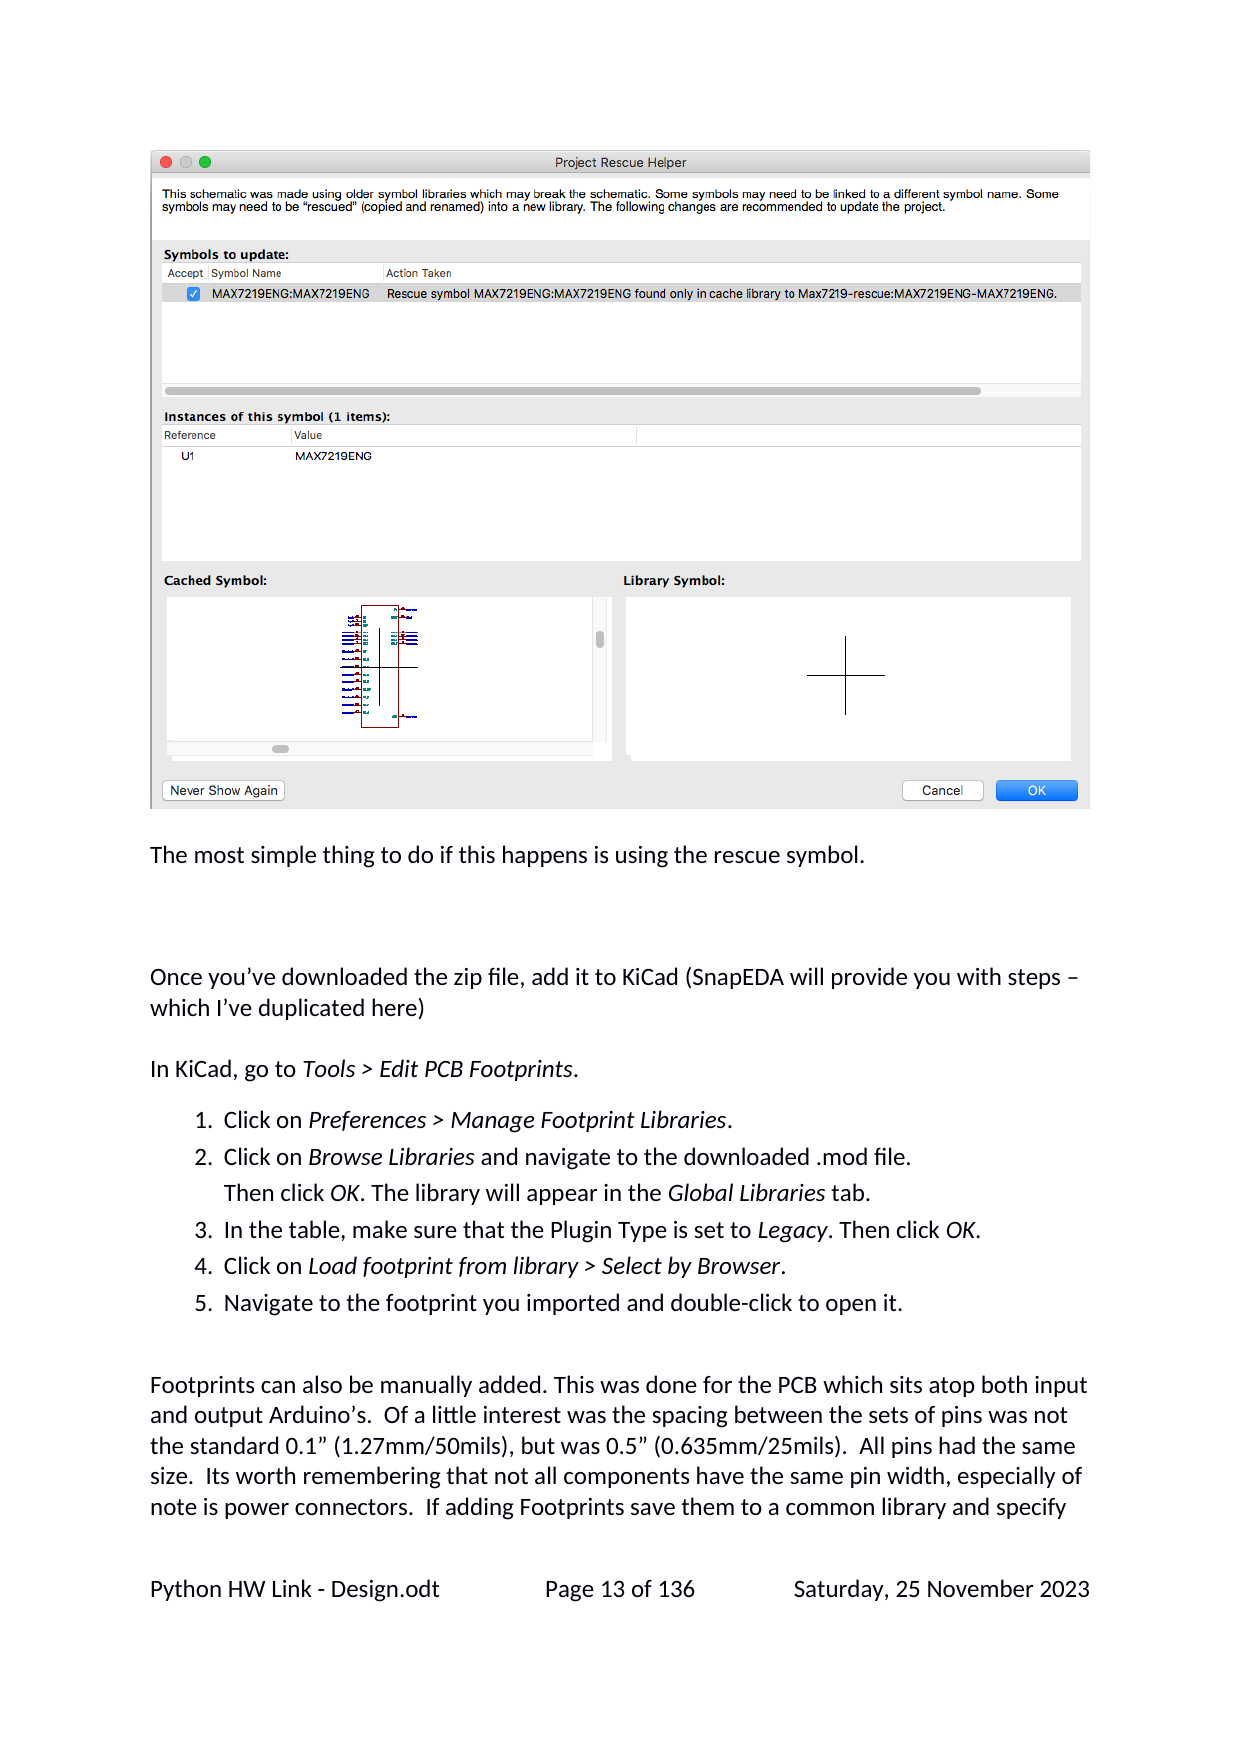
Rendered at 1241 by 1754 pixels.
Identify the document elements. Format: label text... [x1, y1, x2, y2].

text Once you’ve downloaded the zip file, add it to KiCad (SnapEDA will provide you with steps – which I’ve duplicated here) [150, 962, 1090, 1023]
list Navigate to the footprint you imported and double-click to open it. [194, 1287, 1090, 1318]
list In the table, make sure that the Plugin Type is set to Legacy. Then click OK. [194, 1214, 1090, 1244]
text The most simple thing to do if this happens is using the rescue symbol. [150, 839, 1090, 870]
list Click on Browse Libraries and navigate to the downloaded .mod file. Then click OK. The library will appear in the Global Libraries tab. [194, 1141, 1090, 1208]
text Footprints can also be manually added. This was done for the PCB which sits atop both input and output Arduino’s. Of a little interest was the spacing between the sets of pins was not the standard 0.1” (1.27mm/50mils), but was 0.5” (0.635mm/25mils). All pins had the same size. Its worth remembering that not all components have the same pin width, especially of note is power connectors. If adding Footprints save them to a common library and specify [150, 1369, 1090, 1521]
picture [150, 150, 1091, 809]
list Click on Load footprint from library > Select by Browser. [194, 1251, 1090, 1281]
list Click on Preferences > Manage Footprint Libraries. [194, 1104, 1090, 1135]
text In KiCad, go to Tools > Edit PCB Footprints. [150, 1053, 1090, 1084]
